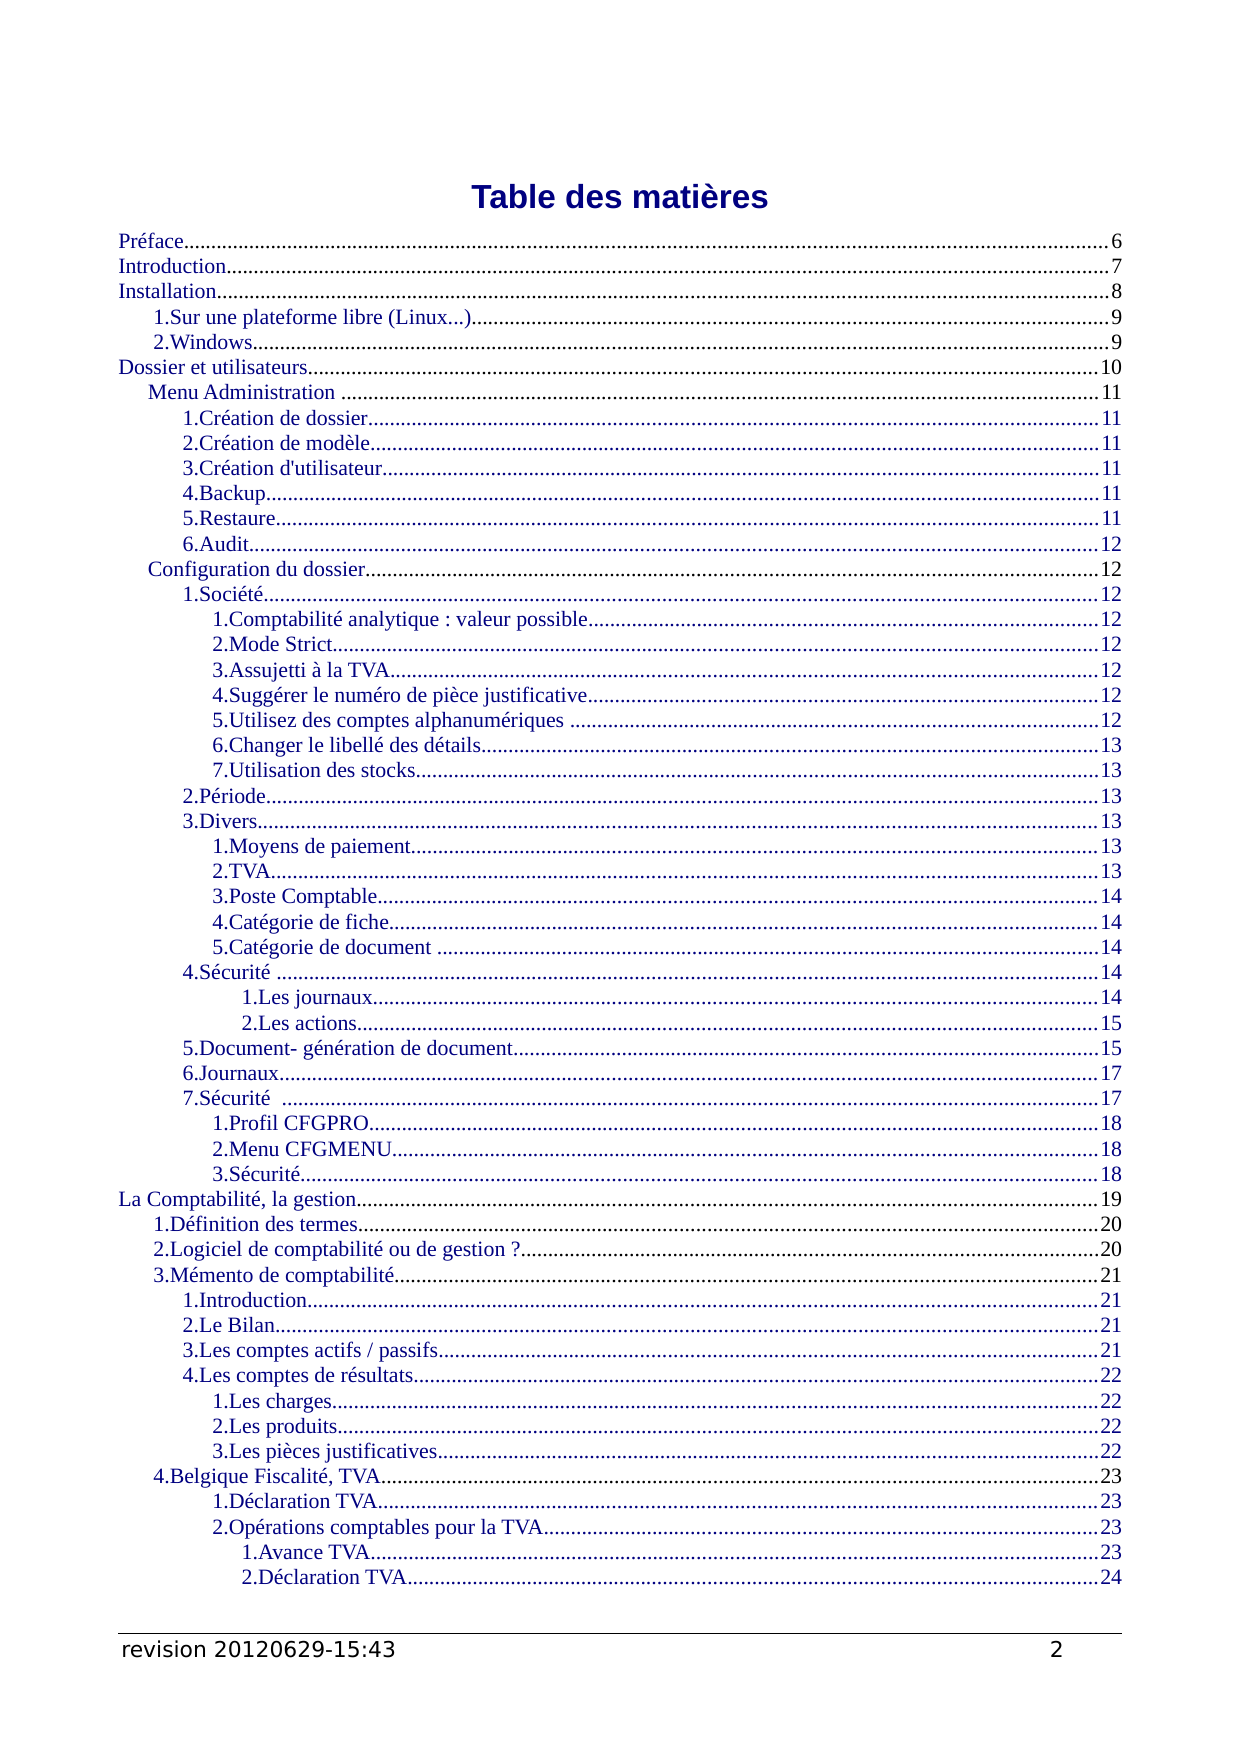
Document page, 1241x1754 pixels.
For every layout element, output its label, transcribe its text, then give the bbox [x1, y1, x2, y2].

text 3.Mémento de comptabilité 21 [148, 1262, 1122, 1287]
text 4.Backup 11 [177, 480, 1122, 505]
text Préface 6 [118, 228, 1122, 253]
text 1.Déclaration TVA 23 [207, 1488, 1122, 1514]
text 7.Sécurité 17 [177, 1085, 1122, 1110]
text 3.Les pièces justificatives 22 [207, 1438, 1122, 1463]
text 1.Avance TVA 23 [236, 1539, 1122, 1564]
text 2.Les produits 22 [207, 1413, 1122, 1438]
text 1.Profil CFGPRO 18 [207, 1110, 1122, 1136]
text 3.Poste Comptable 14 [207, 883, 1122, 909]
text 2.TVA 13 [207, 858, 1122, 883]
text 4.Catégorie de fiche 14 [207, 909, 1122, 934]
text 1.Les journaux 14 [236, 984, 1122, 1009]
text 1.Sur une plateforme libre (Linux...) 9 [148, 304, 1122, 329]
text 2.Windows 9 [148, 329, 1122, 354]
text 2.Déclaration TVA 24 [236, 1564, 1122, 1589]
text 2.Mode Strict 12 [207, 631, 1122, 657]
text 5.Document- génération de document 15 [177, 1035, 1122, 1060]
text 3.Création d'utilisateur 11 [177, 455, 1122, 480]
text 2.Menu CFGMENU 18 [207, 1136, 1122, 1161]
text 1.Société 12 [177, 581, 1122, 606]
text La Comptabilité, la gestion 19 [118, 1186, 1122, 1211]
text 2.Le Bilan 21 [177, 1312, 1122, 1337]
text 6.Audit 12 [177, 531, 1122, 556]
text 5.Restaure 11 [177, 505, 1122, 531]
text 1.Introduction 21 [177, 1287, 1122, 1312]
text 4.Belgique Fiscalité, TVA 23 [148, 1463, 1122, 1488]
text 6.Changer le libellé des détails 13 [207, 732, 1122, 757]
text 1.Comptabilité analytique : valeur possible 12 [207, 606, 1122, 631]
text Introduction 7 [118, 253, 1122, 278]
text Installation 8 [118, 278, 1122, 304]
text Dossier et utilisateurs 10 [118, 354, 1122, 379]
subtitle Table des matières [118, 177, 1122, 216]
text 4.Suggérer le numéro de pièce justificative 12 [207, 682, 1122, 707]
text 2.Création de modèle 11 [177, 430, 1122, 455]
text 2.Logiciel de comptabilité ou de gestion ? 20 [148, 1236, 1122, 1262]
text 5.Catégorie de document 14 [207, 934, 1122, 959]
text 4.Sécurité 14 [177, 959, 1122, 984]
text 5.Utilisez des comptes alphanumériques 12 [207, 707, 1122, 732]
text 3.Divers 13 [177, 808, 1122, 833]
text 3.Les comptes actifs / passifs 21 [177, 1337, 1122, 1362]
text 4.Les comptes de résultats 22 [177, 1362, 1122, 1388]
text 6.Journaux 17 [177, 1060, 1122, 1085]
text Configuration du dossier 12 [148, 556, 1122, 581]
text 1.Moyens de paiement 13 [207, 833, 1122, 858]
text 1.Les charges 22 [207, 1388, 1122, 1413]
text 2.Période 13 [177, 783, 1122, 808]
text 2.Les actions 15 [236, 1009, 1122, 1035]
text 2.Opérations comptables pour la TVA 23 [207, 1514, 1122, 1539]
text 7.Utilisation des stocks 13 [207, 757, 1122, 783]
text 3.Sécurité 18 [207, 1161, 1122, 1186]
text 3.Assujetti à la TVA 12 [207, 657, 1122, 682]
text 1.Création de dossier 11 [177, 404, 1122, 430]
text 1.Définition des termes 20 [148, 1211, 1122, 1236]
text Menu Administration 11 [148, 379, 1122, 404]
